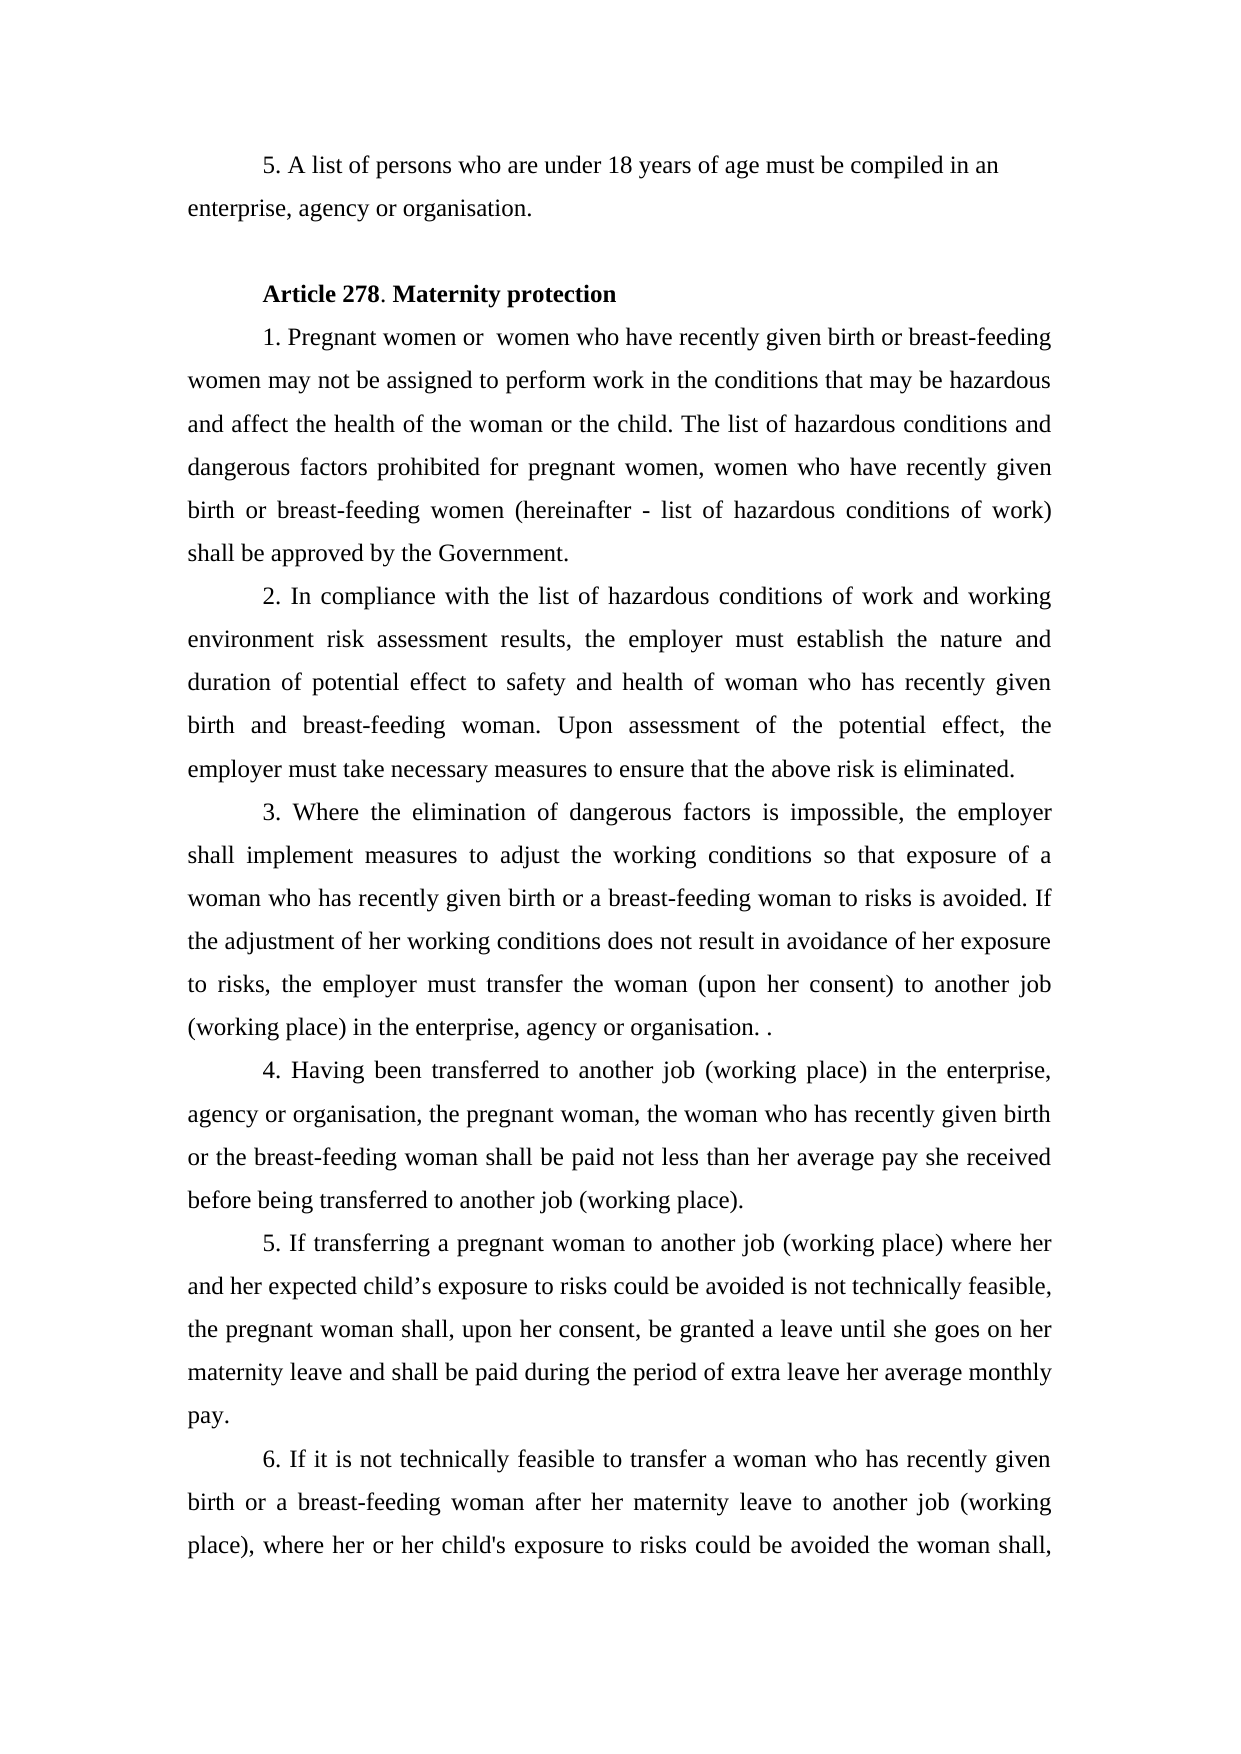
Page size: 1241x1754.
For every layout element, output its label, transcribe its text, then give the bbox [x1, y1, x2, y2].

text 5. A list of persons who are under 18 years of age must be compiled in an enterprise, agency or organisation. [187, 150, 1053, 222]
text 6. If it is not technically feasible to transfer a woman who has recently given birth or a breast-feeding woman after her maternity leave to another job (working place), where her or her child's exposure to risks could be avoided the woman shall, [187, 1444, 1053, 1559]
text 3. Where the elimination of dangerous factors is impossible, the employer shall implement measures to adjust the working conditions so that exposure of a woman who has recently given birth or a breast-feeding woman to risks is avoided. If the adjustment of her working conditions does not result in avoidance of her exposure to risks, the employer must transfer the woman (upon her consent) to another job (working place) in the enterprise, agency or organisation. . [187, 797, 1053, 1041]
text Article 278. Maternity protection [187, 279, 1053, 308]
text 1. Pregnant women or women who have recently given birth or breast-feeding women may not be assigned to perform work in the conditions that may be hazardous and affect the health of the woman or the child. The list of hazardous conditions and dangerous factors prohibited for pregnant women, women who have recently given birth or breast-feeding women (hereinafter - list of hazardous conditions of work) shall be approved by the Government. [187, 322, 1053, 567]
text 2. In compliance with the list of hazardous conditions of work and working environment risk assessment results, the employer must establish the nature and duration of potential effect to safety and health of woman who has recently given birth and breast-feeding woman. Upon assessment of the potential effect, the employer must take necessary measures to ensure that the above risk is eliminated. [187, 581, 1053, 782]
text 4. Having been transferred to another job (working place) in the enterprise, agency or organisation, the pregnant woman, the woman who has recently given birth or the breast-feeding woman shall be paid not less than her average pay she received before being transferred to another job (working place). [187, 1056, 1053, 1214]
text 5. If transferring a pregnant woman to another job (working place) where her and her expected child’s exposure to risks could be avoided is not technically feasible, the pregnant woman shall, upon her consent, be granted a leave until she goes on her maternity leave and shall be paid during the period of extra leave her average monthly pay. [187, 1228, 1053, 1429]
